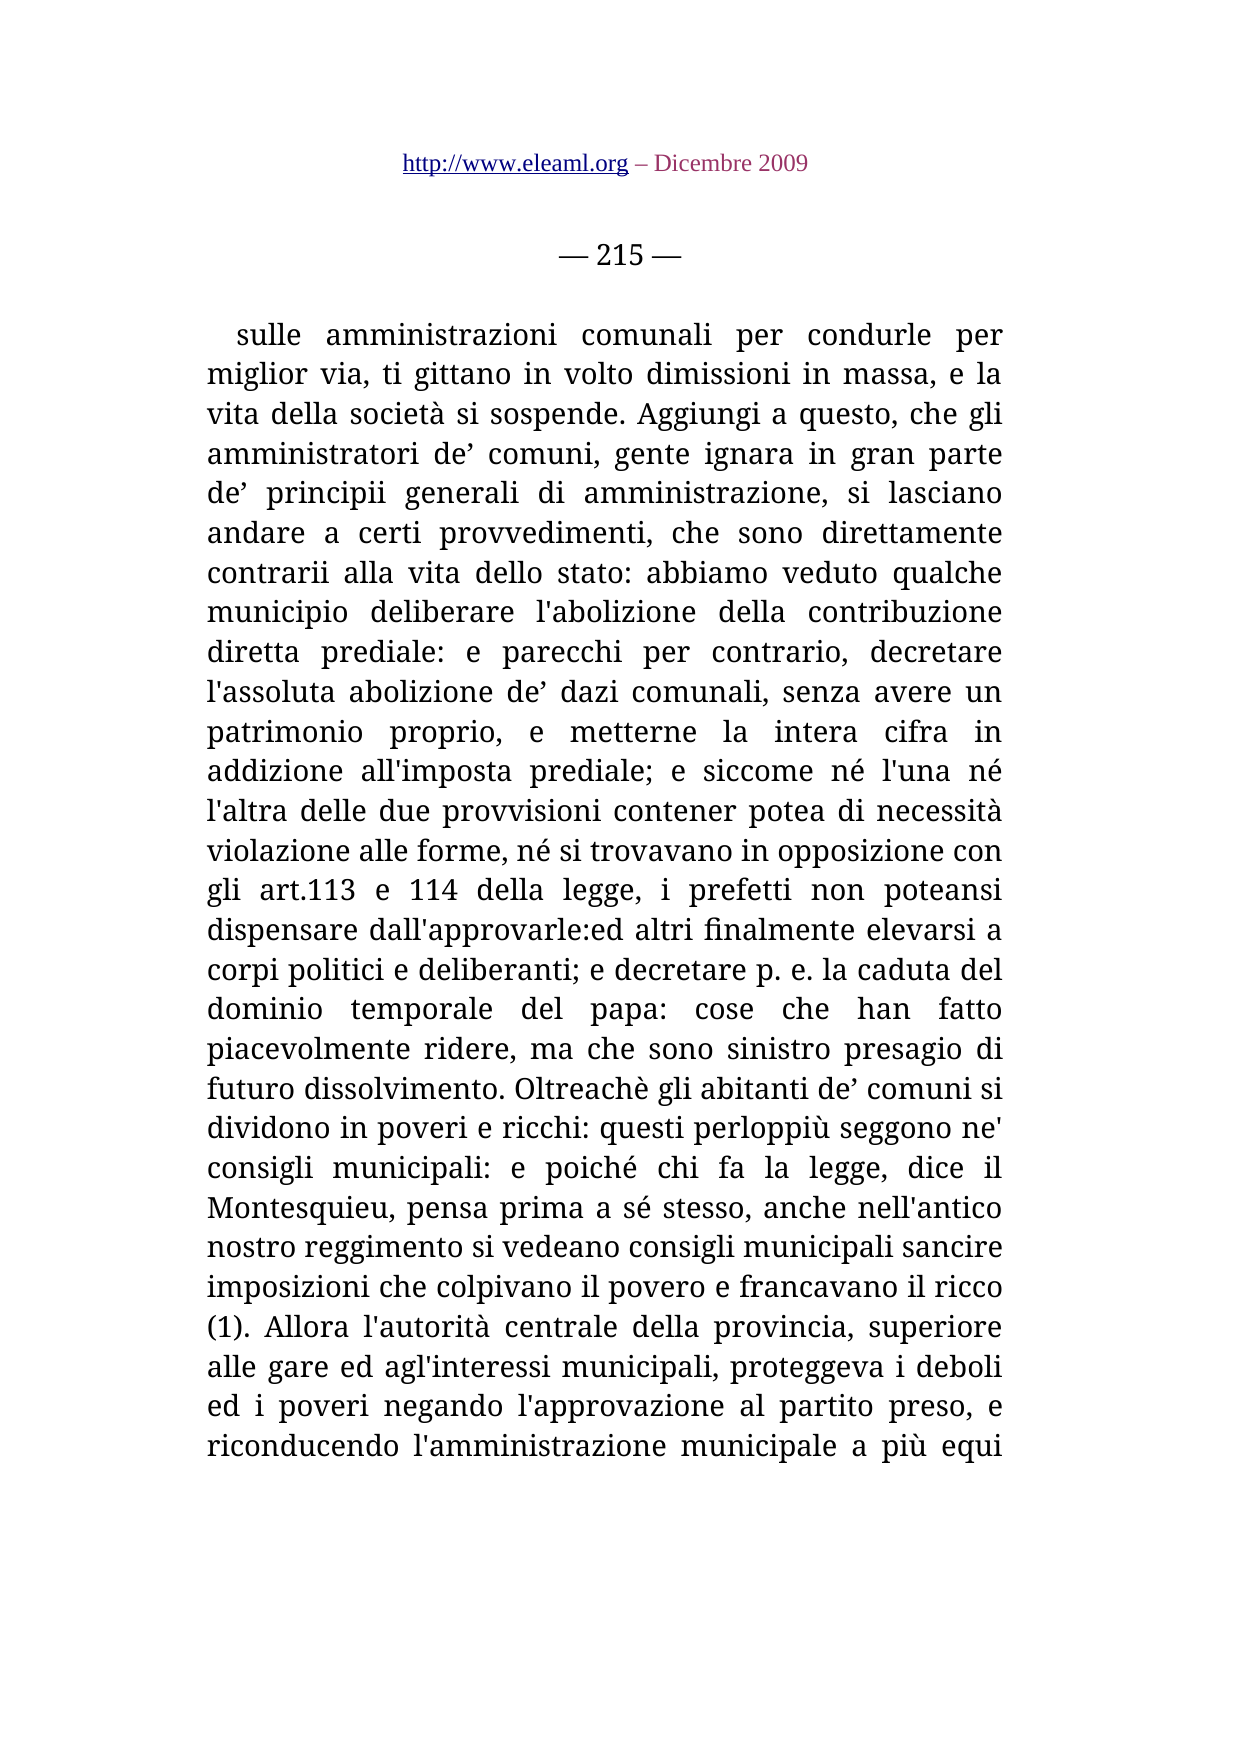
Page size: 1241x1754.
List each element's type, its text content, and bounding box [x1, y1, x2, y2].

text — 215 — [207, 234, 1004, 274]
text sulle amministrazioni comunali per condurle per miglior via, ti gittano in volto dimissioni in massa, e la vita della società si sospende. Aggiungi a questo, che gli amministratori de’ comuni, gente ignara in gran parte de’ principii generali di amministrazione, si lasciano andare a certi provvedimenti, che sono direttamente contrarii alla vita dello stato: abbiamo veduto qualche municipio deliberare l'abolizione della contribuzione diretta prediale: e parecchi per contrario, decretare l'assoluta abolizione de’ dazi comunali, senza avere un patrimonio proprio, e metterne la intera cifra in addizione all'imposta prediale; e siccome né l'una né l'altra delle due provvisioni contener potea di necessità violazione alle forme, né si trovavano in opposizione con gli art.113 e 114 della legge, i prefetti non poteansi dispensare dall'approvarle:ed altri finalmente elevarsi a corpi politici e deliberanti; e decretare p. e. la caduta del dominio temporale del papa: cose che han fatto piacevolmente ridere, ma che sono sinistro presagio di futuro dissolvimento. Oltreachè gli abitanti de’ comuni si dividono in poveri e ricchi: questi perloppiù seggono ne' consigli municipali: e poiché chi fa la legge, dice il Montesquieu, pensa prima a sé stesso, anche nell'antico nostro reggimento si vedeano consigli municipali sancire imposizioni che colpivano il povero e francavano il ricco (1). Allora l'autorità centrale della provincia, superiore alle gare ed agl'interessi municipali, proteggeva i deboli ed i poveri negando l'approvazione al partito preso, e riconducendo l'amministrazione municipale a più equi [207, 314, 1004, 1465]
